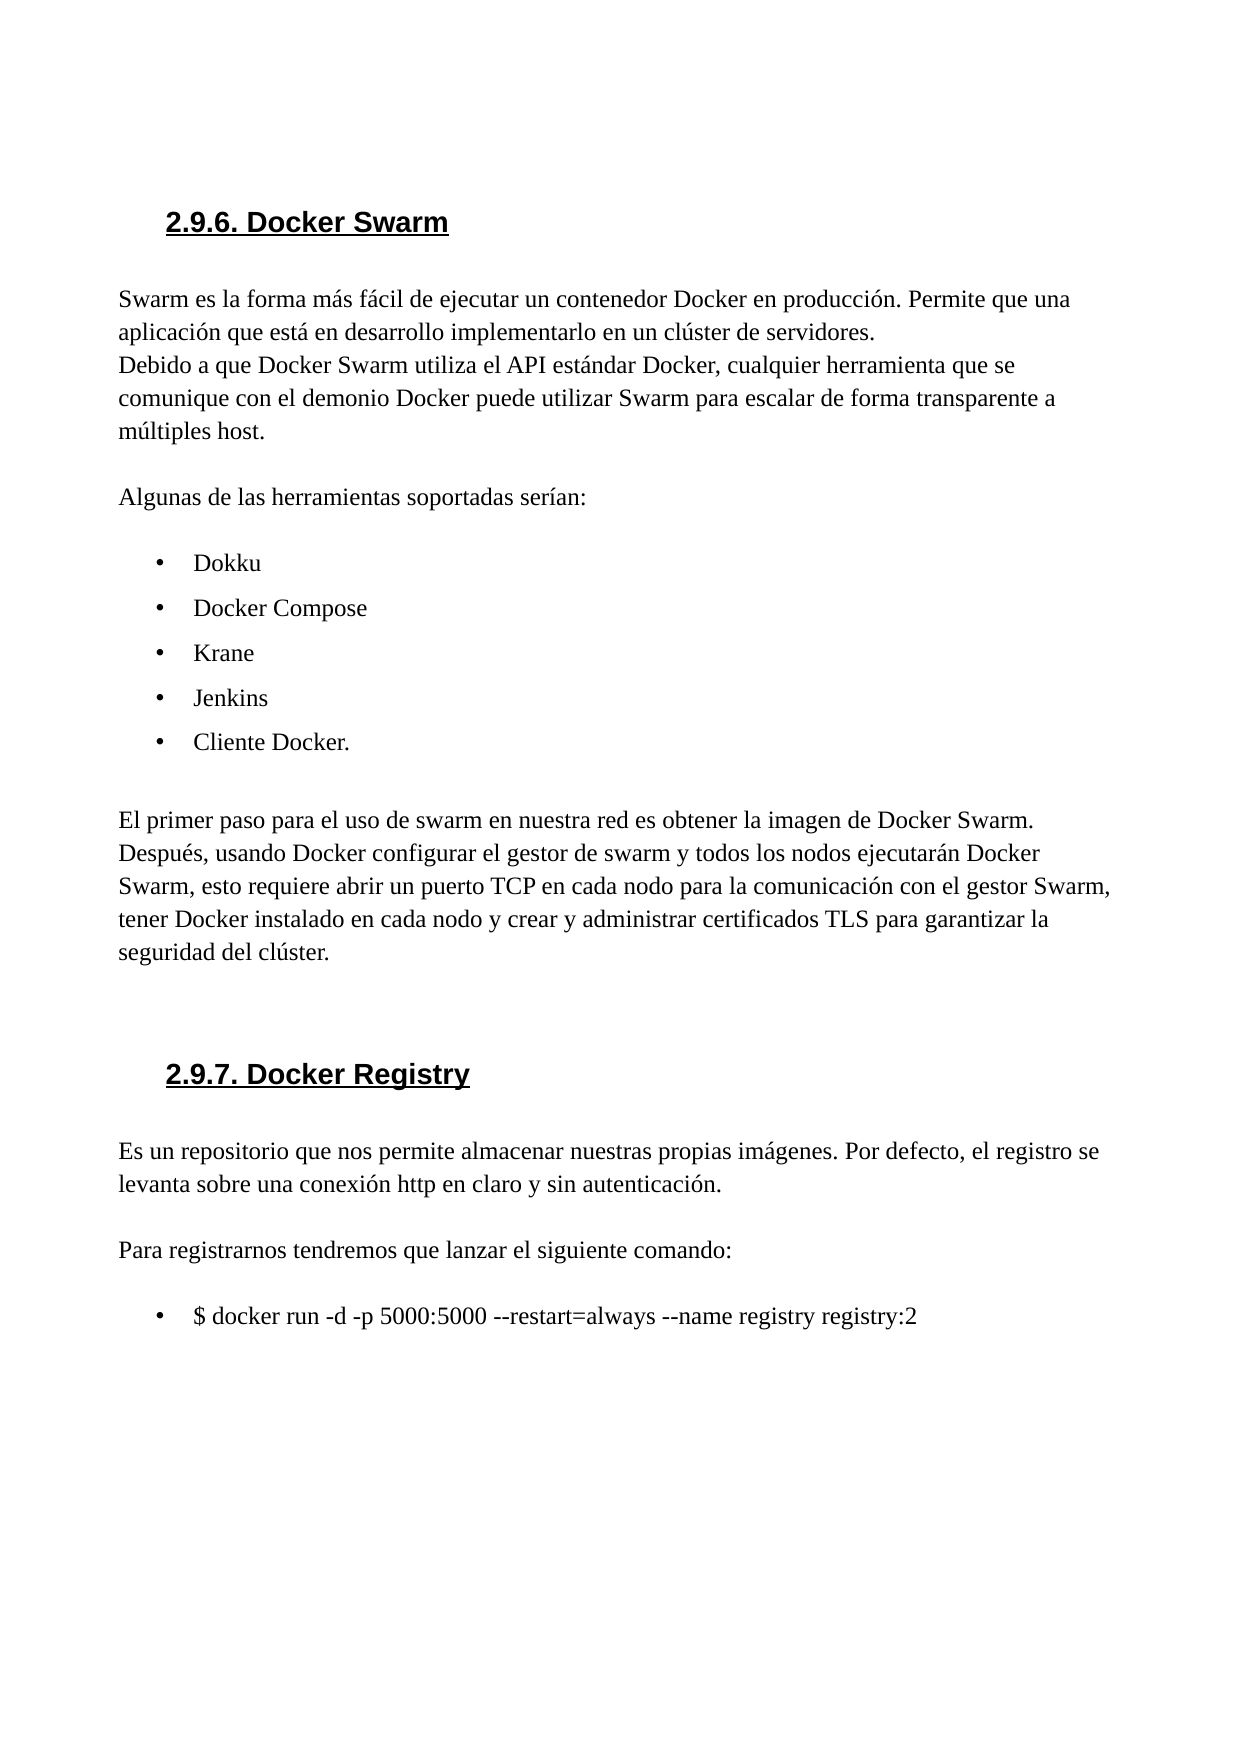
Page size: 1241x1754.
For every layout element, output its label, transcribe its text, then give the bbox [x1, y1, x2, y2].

text Es un repositorio que nos permite almacenar nuestras propias imágenes. Por defecto, el registro se levanta sobre una conexión http en claro y sin autenticación. [118, 1136, 1122, 1198]
list $ docker run -d -p 5000:5000 --restart=always --name registry registry:2 [156, 1301, 1122, 1330]
text Algunas de las herramientas soportadas serían: [118, 482, 1122, 511]
list Cliente Docker. [156, 727, 1122, 756]
text Debido a que Docker Swarm utiliza el API estándar Docker, cualquier herramienta que se comunique con el demonio Docker puede utilizar Swarm para escalar de forma transparente a múltiples host. [118, 350, 1122, 445]
text Para registrarnos tendremos que lanzar el siguiente comando: [118, 1235, 1122, 1264]
subtitle 2.9.6. Docker Swarm [159, 205, 1122, 238]
text El primer paso para el uso de swarm en nuestra red es obtener la imagen de Docker Swarm. Después, usando Docker configurar el gestor de swarm y todos los nodos ejecutarán Docker Swarm, esto requiere abrir un puerto TCP en cada nodo para la comunicación con el gestor Swarm, tener Docker instalado en cada nodo y crear y administrar certificados TLS para garantizar la seguridad del clúster. [118, 805, 1122, 966]
list Dokku [156, 548, 1122, 577]
list Jenkins [156, 683, 1122, 711]
subtitle 2.9.7. Docker Registry [159, 1057, 1122, 1091]
text Swarm es la forma más fácil de ejecutar un contenedor Docker en producción. Permite que una aplicación que está en desarrollo implementarlo en un clúster de servidores. [118, 284, 1122, 346]
list Krane [156, 638, 1122, 667]
list Docker Compose [156, 593, 1122, 622]
